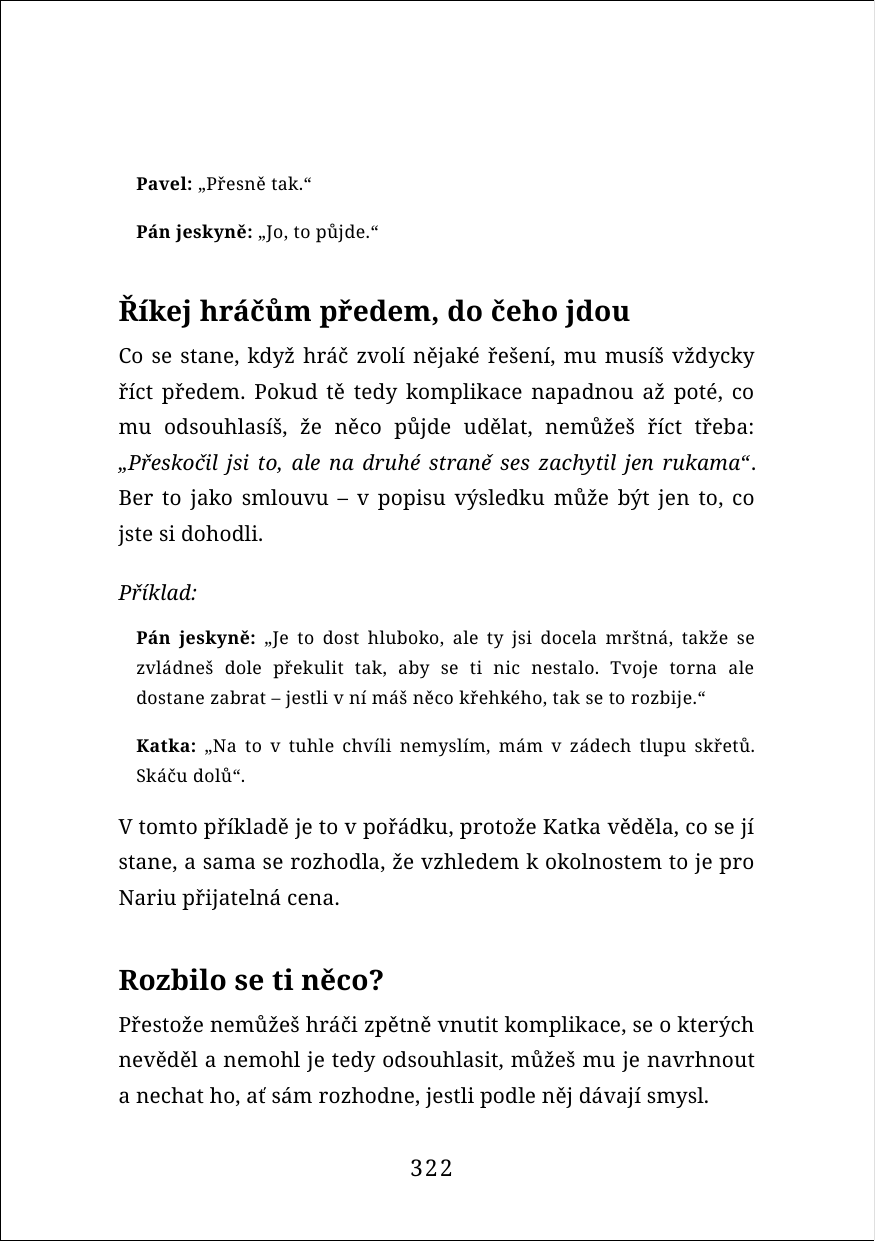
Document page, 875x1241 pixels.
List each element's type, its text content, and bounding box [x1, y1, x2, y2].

subtitle Rozbilo se ti něco? [118, 960, 756, 998]
text Pavel: „Přesně tak.“ [136, 172, 756, 196]
text Pán jeskyně: „Jo, to půjde.“ [136, 220, 756, 244]
text Pán jeskyně: „Je to dost hluboko, ale ty jsi docela mrštná, takže se zvládneš dole překulit tak, aby se ti nic nestalo. Tvoje torna ale dostane zabrat – jestli v ní máš něco křehkého, tak se to rozbije.“ [136, 625, 756, 710]
subtitle Říkej hráčům předem, do čeho jdou [118, 291, 756, 329]
text Katka: „Na to v tuhle chvíli nemyslím, mám v zádech tlupu skřetů. Skáču dolů“. [136, 734, 756, 788]
text Co se stane, když hráč zvolí nějaké řešení, mu musíš vždycky říct předem. Pokud tě tedy komplikace napadnou až poté, co mu odsouhlasíš, že něco půjde udělat, nemůžeš říct třeba: „Přeskočil jsi to, ale na druhé straně ses zachytil jen rukama“. Ber to jako smlouvu – v popisu výsledku může být jen to, co jste si dohodli. [118, 341, 756, 547]
text Příklad: [118, 578, 756, 607]
text V tomto příkladě je to v pořádku, protože Katka věděla, co se jí stane, a sama se rozhodla, že vzhledem k okolnostem to je pro Nariu přijatelná cena. [118, 812, 756, 911]
text Přestože nemůžeš hráči zpětně vnutit komplikace, se o kterých nevěděl a nemohl je tedy odsouhlasit, můžeš mu je navrhnout a nechat ho, ať sám rozhodne, jestli podle něj dávají smysl. [118, 1010, 756, 1109]
